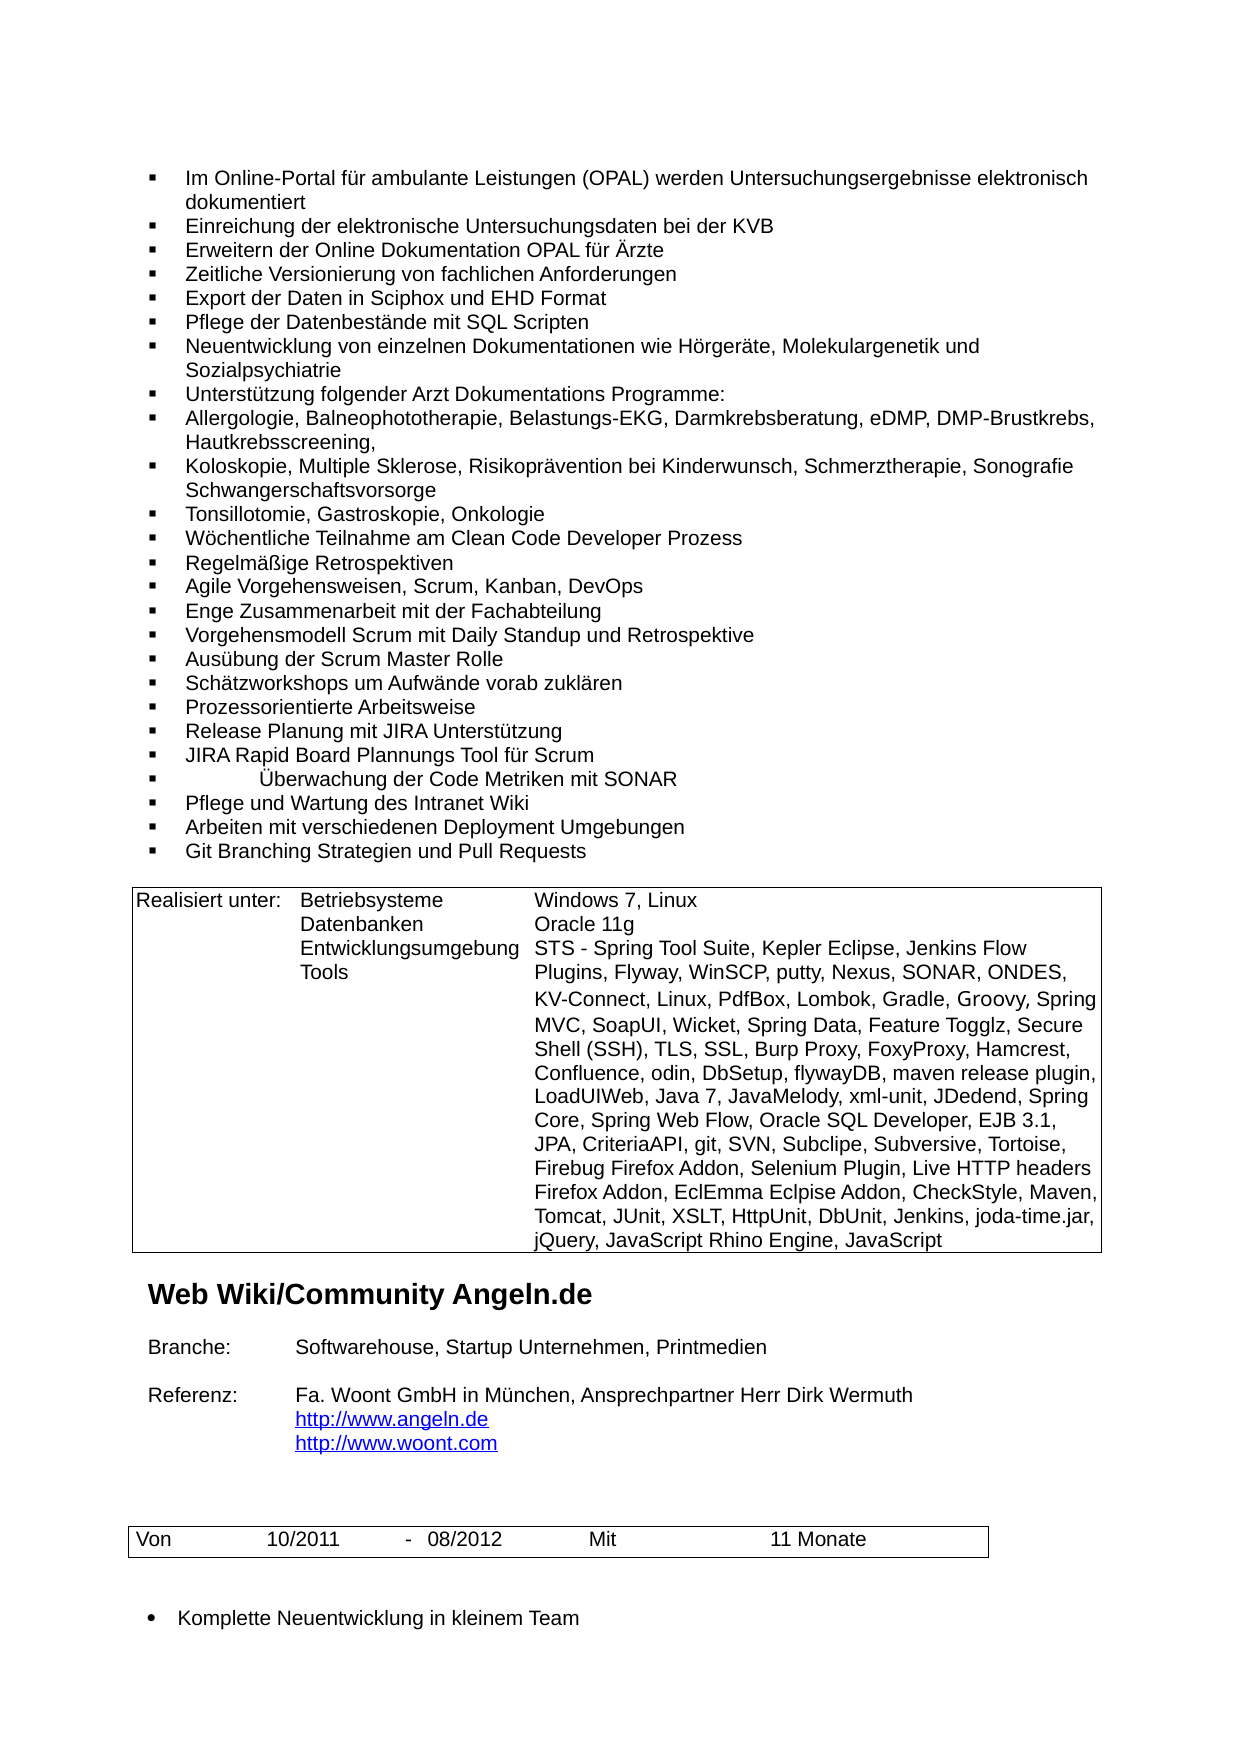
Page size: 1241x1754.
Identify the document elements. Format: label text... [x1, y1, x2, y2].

table_header Realisiert unter: [133, 888, 297, 936]
table_header - [398, 1527, 420, 1557]
text http://www.woont.com [221, 1430, 1110, 1454]
table_cell Entwicklungsumgebung Tools [297, 936, 531, 1252]
list Allergologie, Balneophototherapie, Belastungs-EKG, Darmkrebsberatung, eDMP, DMP-Brustkrebs, Hautkrebsscreening, [148, 406, 1110, 454]
table_cell [133, 936, 297, 1252]
list Unterstützung folgender Arzt Dokumentations Programme: [148, 382, 1110, 406]
list Pflege und Wartung des Intranet Wiki [148, 791, 1110, 815]
list Git Branching Strategien und Pull Requests [148, 839, 1110, 863]
text Referenz: Fa. Woont GmbH in München, Ansprechpartner Herr Dirk Wermuth [148, 1382, 1110, 1406]
list Regelmäßige Retrospektiven [148, 550, 1110, 574]
text http://www.angeln.de [221, 1406, 1110, 1430]
list Ausübung der Scrum Master Rolle [148, 647, 1110, 671]
table_header 10/2011 [259, 1527, 398, 1557]
list JIRA Rapid Board Plannungs Tool für Scrum [148, 743, 1110, 767]
list Enge Zusammenarbeit mit der Fachabteilung [148, 598, 1110, 622]
list Komplette Neuentwicklung in kleinem Team [148, 1606, 1110, 1630]
list Schätzworkshops um Aufwände vorab zuklären [148, 671, 1110, 695]
list Im Online-Portal für ambulante Leistungen (OPAL) werden Untersuchungsergebnisse elektronisch dokumentiert [148, 166, 1110, 214]
list Prozessorientierte Arbeitsweise [148, 695, 1110, 719]
list Arbeiten mit verschiedenen Deployment Umgebungen [148, 815, 1110, 839]
table_header 11 Monate [763, 1527, 988, 1557]
table_cell STS - Spring Tool Suite, Kepler Eclipse, Jenkins Flow Plugins, Flyway, WinSCP, putty, Nexus, SONAR, ONDES, KV-Connect, Linux, PdfBox, Lombok, Gradle, Groovy, Spring MVC, SoapUI, Wicket, Spring Data, Feature Togglz, Secure Shell (SSH), TLS, SSL, Burp Proxy, FoxyProxy, Hamcrest, Confluence, odin, DbSetup, flywayDB, maven release plugin, LoadUIWeb, Java 7, JavaMelody, xml-unit, JDedend, Spring Core, Spring Web Flow, Oracle SQL Developer, EJB 3.1, JPA, CriteriaAPI, git, SVN, Subclipe, Subversive, Tortoise, Firebug Firefox Addon, Selenium Plugin, Live HTTP headers Firefox Addon, EclEmma Eclpise Addon, CheckStyle, Maven, Tomcat, JUnit, XSLT, HttpUnit, DbUnit, Jenkins, joda-time.jar, jQuery, JavaScript Rhino Engine, JavaScript [531, 936, 1101, 1252]
list Überwachung der Code Metriken mit SONAR [148, 767, 1110, 791]
list Koloskopie, Multiple Sklerose, Risikoprävention bei Kinderwunsch, Schmerztherapie, Sonografie Schwangerschaftsvorsorge [148, 454, 1110, 502]
table_header Betriebsysteme Datenbanken [297, 888, 531, 936]
list Zeitliche Versionierung von fachlichen Anforderungen [148, 262, 1110, 286]
table_header Windows 7, Linux Oracle 11g [531, 888, 1101, 936]
list Pflege der Datenbestände mit SQL Scripten [148, 310, 1110, 334]
list Wöchentliche Teilnahme am Clean Code Developer Prozess [148, 526, 1110, 550]
list Tonsillotomie, Gastroskopie, Onkologie [148, 502, 1110, 526]
list Vorgehensmodell Scrum mit Daily Standup und Retrospektive [148, 622, 1110, 647]
table_header Von [129, 1527, 259, 1557]
list Release Planung mit JIRA Unterstützung [148, 719, 1110, 743]
text Web Wiki/Community Angeln.de [148, 1277, 1110, 1311]
list Neuentwicklung von einzelnen Dokumentationen wie Hörgeräte, Molekulargenetik und Sozialpsychiatrie [148, 334, 1110, 382]
text Branche: Softwarehouse, Startup Unternehmen, Printmedien [148, 1334, 1110, 1358]
table_header Mit [581, 1527, 762, 1557]
list Agile Vorgehensweisen, Scrum, Kanban, DevOps [148, 574, 1110, 598]
table_header 08/2012 [420, 1527, 581, 1557]
list Einreichung der elektronische Untersuchungsdaten bei der KVB [148, 214, 1110, 238]
list Erweitern der Online Dokumentation OPAL für Ärzte [148, 238, 1110, 262]
list Export der Daten in Sciphox und EHD Format [148, 286, 1110, 310]
